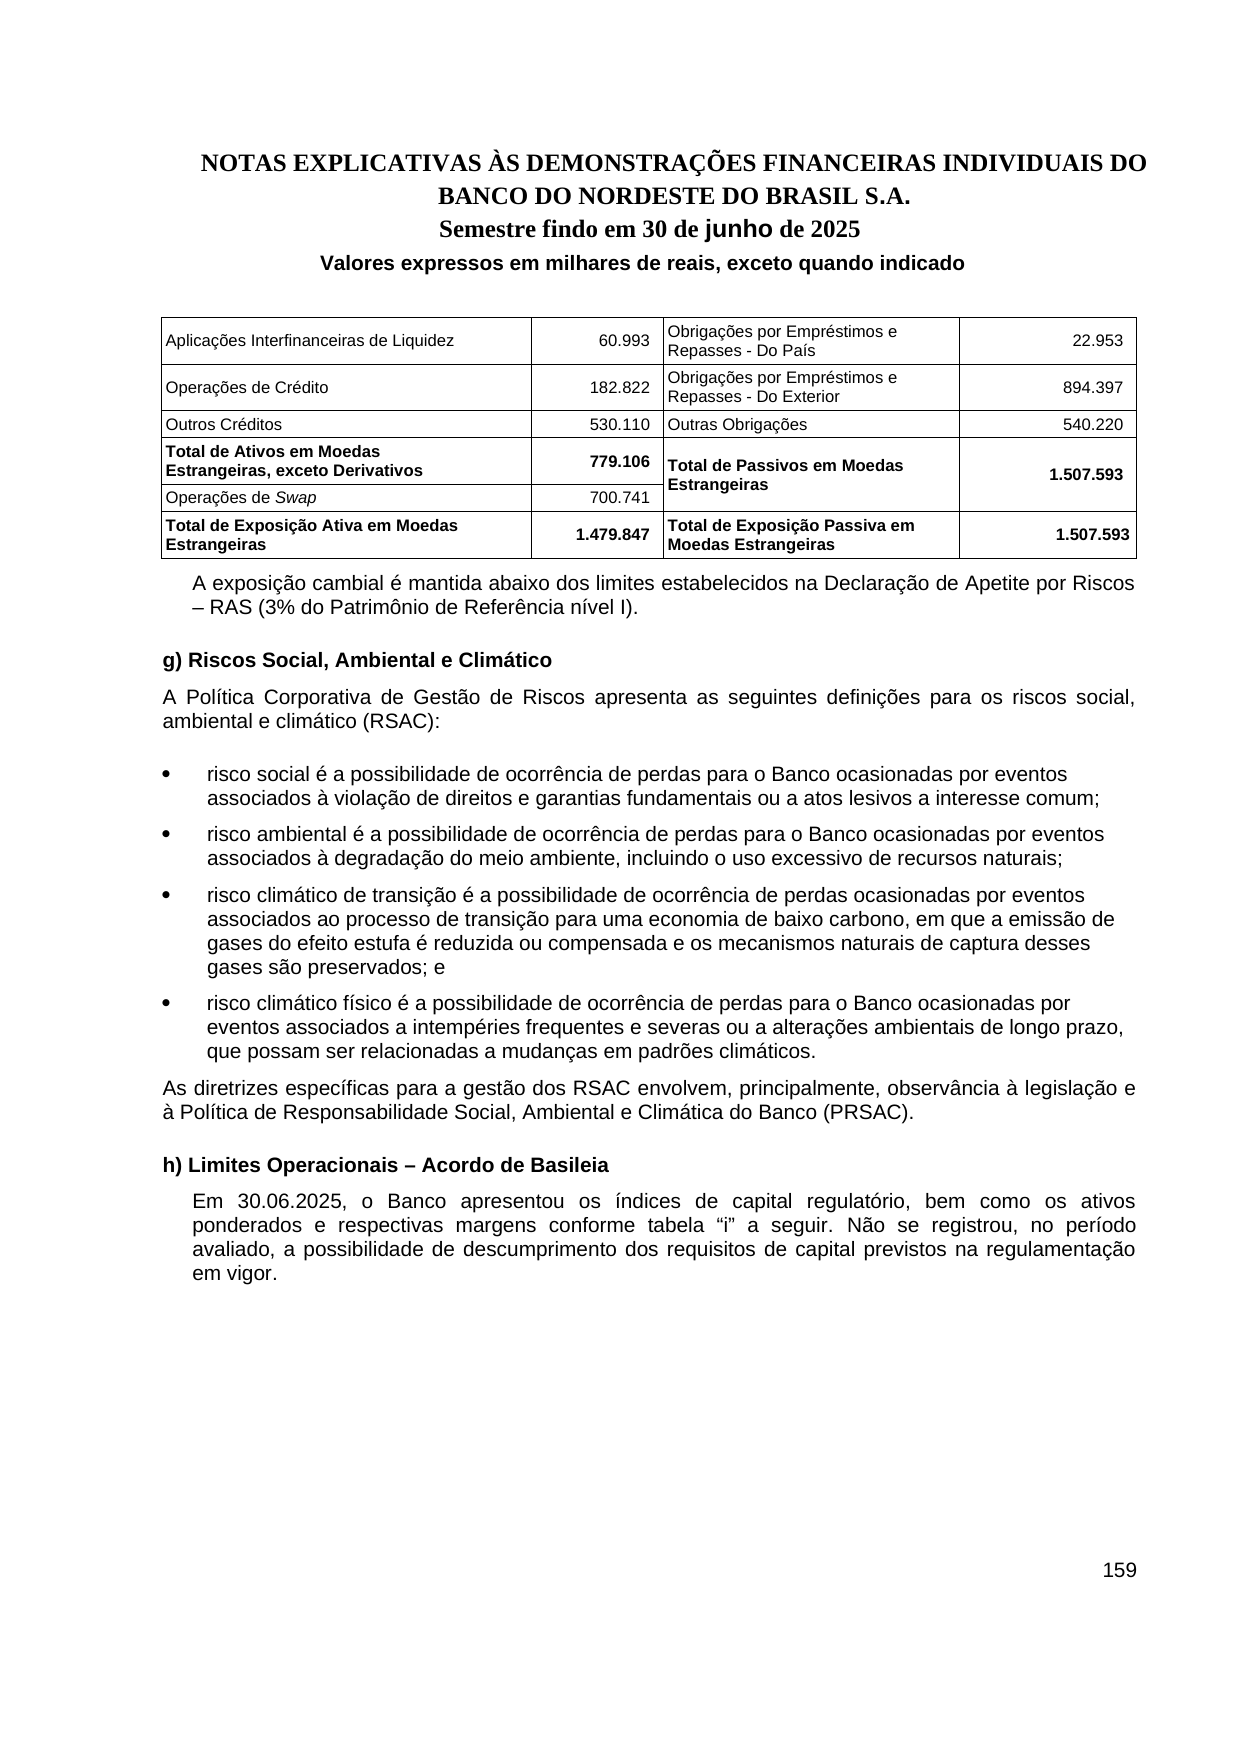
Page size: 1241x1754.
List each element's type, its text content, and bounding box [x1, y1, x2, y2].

table_cell Total de Exposição Passiva em Moedas Estrangeiras [664, 512, 959, 557]
table_cell Obrigações por Empréstimos e Repasses - Do País [664, 318, 959, 363]
list Riscos Social, Ambiental e Climático [162, 648, 1137, 672]
list risco climático físico é a possibilidade de ocorrência de perdas para o Banco ocasionadas por eventos associados a intempéries frequentes e severas ou a alterações ambientais de longo prazo, que possam ser relacionadas a mudanças em padrões climáticos. [162, 991, 1137, 1063]
text A exposição cambial é mantida abaixo dos limites estabelecidos na Declaração de Apetite por Riscos – RAS (3% do Patrimônio de Referência nível I). [192, 571, 1137, 619]
table_cell 60.993 [532, 318, 663, 363]
table_cell 182.822 [532, 365, 663, 410]
table_cell 1.507.593 [960, 512, 1136, 557]
list risco social é a possibilidade de ocorrência de perdas para o Banco ocasionadas por eventos associados à violação de direitos e garantias fundamentais ou a atos lesivos a interesse comum; [162, 762, 1137, 809]
table_cell Total de Passivos em Moedas Estrangeiras [664, 438, 959, 511]
text A Política Corporativa de Gestão de Riscos apresenta as seguintes definições para os riscos social, ambiental e climático (RSAC): [162, 684, 1137, 732]
list risco ambiental é a possibilidade de ocorrência de perdas para o Banco ocasionadas por eventos associados à degradação do meio ambiente, incluindo o uso excessivo de recursos naturais; [162, 822, 1137, 870]
list risco climático de transição é a possibilidade de ocorrência de perdas ocasionadas por eventos associados ao processo de transição para uma economia de baixo carbono, em que a emissão de gases do efeito estufa é reduzida ou compensada e os mecanismos naturais de captura desses gases são preservados; e [162, 883, 1137, 978]
text Em 30.06.2025, o Banco apresentou os índices de capital regulatório, bem como os ativos ponderados e respectivas margens conforme tabela “i” a seguir. Não se registrou, no período avaliado, a possibilidade de descumprimento dos requisitos de capital previstos na regulamentação em vigor. [192, 1189, 1137, 1285]
table_cell Obrigações por Empréstimos e Repasses - Do Exterior [664, 365, 959, 410]
table_cell 530.110 [532, 411, 663, 437]
table_cell 894.397 [960, 365, 1136, 410]
table_cell Total de Ativos em Moedas Estrangeiras, exceto Derivativos [162, 438, 531, 484]
table_cell 700.741 [532, 485, 663, 511]
table_cell Total de Exposição Ativa em Moedas Estrangeiras [162, 512, 531, 557]
table_cell Operações de Crédito [162, 365, 531, 410]
table_cell Outras Obrigações [664, 411, 959, 437]
table_cell 1.479.847 [532, 512, 663, 557]
table_cell 779.106 [532, 438, 663, 484]
list Limites Operacionais – Acordo de Basileia [162, 1153, 1137, 1177]
table_cell Operações de Swap [162, 485, 531, 511]
table_cell 1.507.593 [960, 438, 1136, 511]
table_cell Aplicações Interfinanceiras de Liquidez [162, 318, 531, 363]
table_cell Outros Créditos [162, 411, 531, 437]
table_cell 22.953 [960, 318, 1136, 363]
table_cell 540.220 [960, 411, 1136, 437]
text As diretrizes específicas para a gestão dos RSAC envolvem, principalmente, observância à legislação e à Política de Responsabilidade Social, Ambiental e Climática do Banco (PRSAC). [162, 1076, 1137, 1123]
